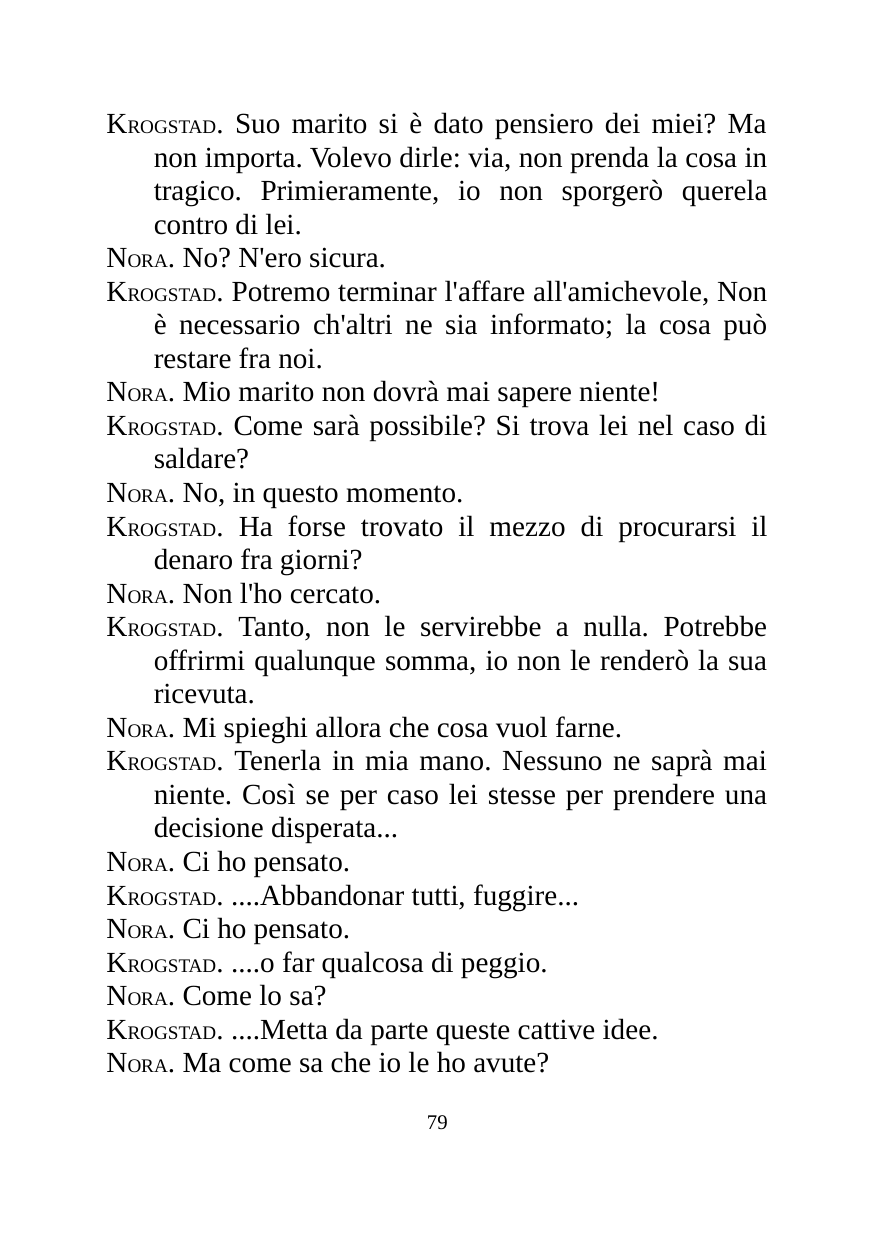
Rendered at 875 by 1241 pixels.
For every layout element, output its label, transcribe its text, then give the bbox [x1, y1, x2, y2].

text Nora. Non l'ho cercato. [106, 576, 768, 609]
text Nora. Ma come sa che io le ho avute? [106, 1045, 768, 1079]
text Nora. Ci ho pensato. [106, 911, 768, 945]
text Krogstad. ....Abbandonar tutti, fuggire... [106, 878, 768, 911]
text Nora. Mio marito non dovrà mai sapere niente! [106, 374, 768, 408]
text Krogstad. Potremo terminar l'affare all'amichevole, Non è necessario ch'altri ne sia informato; la cosa può restare fra noi. [106, 274, 768, 374]
text Krogstad. Come sarà possibile? Si trova lei nel caso di saldare? [106, 408, 768, 475]
text Nora. No, in questo momento. [106, 475, 768, 509]
text Krogstad. Tenerla in mia mano. Nessuno ne saprà mai niente. Così se per caso lei stesse per prendere una decisione disperata... [106, 743, 768, 844]
text Krogstad. Tanto, non le servirebbe a nulla. Potrebbe offrirmi qualunque somma, io non le renderò la sua ricevuta. [106, 609, 768, 710]
text Krogstad. ....o far qualcosa di peggio. [106, 945, 768, 978]
text Krogstad. Suo marito si è dato pensiero dei miei? Ma non importa. Volevo dirle: via, non prenda la cosa in tragico. Primieramente, io non sporgerò querela contro di lei. [106, 106, 768, 240]
text Krogstad. Ha forse trovato il mezzo di procurarsi il denaro fra giorni? [106, 509, 768, 576]
text Nora. Mi spieghi allora che cosa vuol farne. [106, 710, 768, 743]
text Nora. Come lo sa? [106, 978, 768, 1012]
text Nora. Ci ho pensato. [106, 844, 768, 878]
text Nora. No? N'ero sicura. [106, 240, 768, 274]
text Krogstad. ....Metta da parte queste cattive idee. [106, 1012, 768, 1045]
